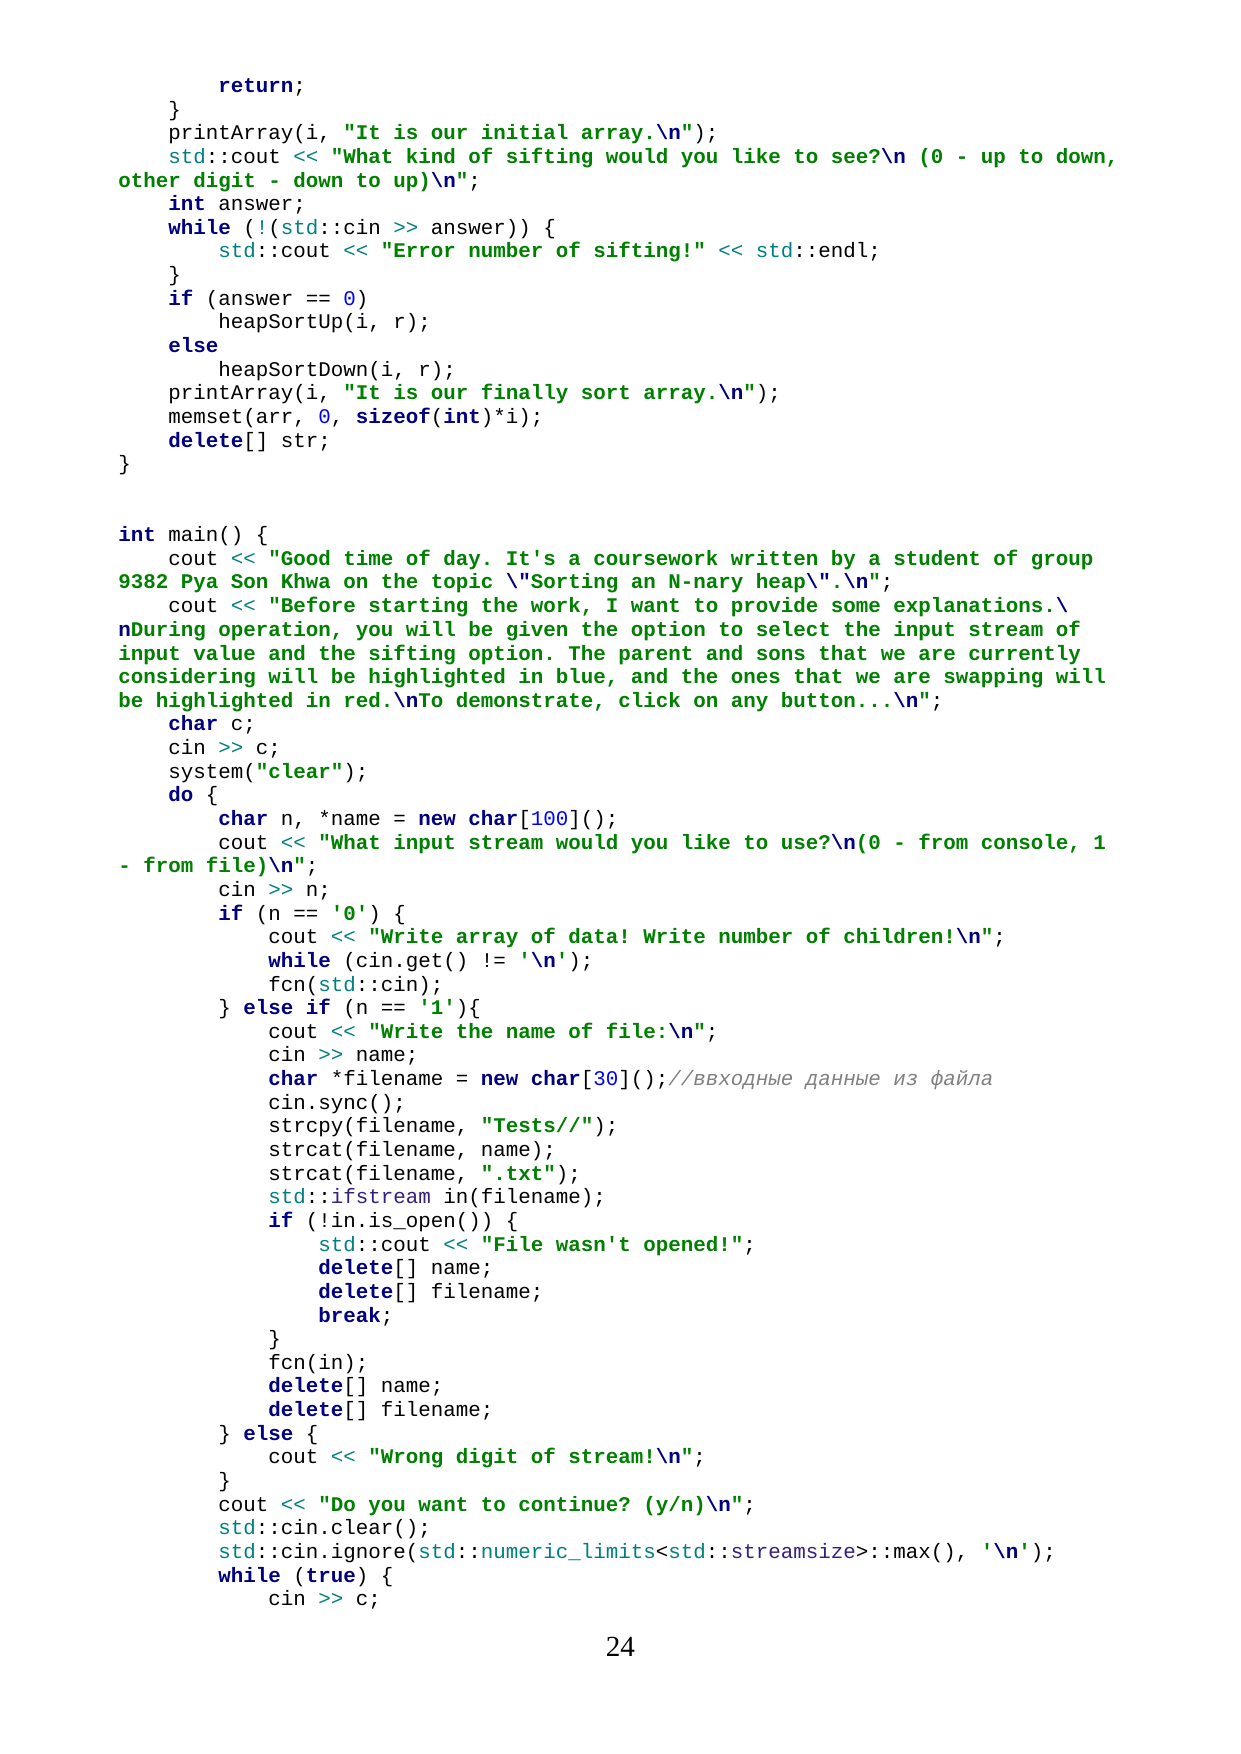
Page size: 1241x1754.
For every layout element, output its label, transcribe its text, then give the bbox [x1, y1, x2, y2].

text return; } printArray(i, "It is our initial array.\n"); std::cout << "What kind of sifting would you like to see?\n (0 - up to down, other digit - down to up)\n"; int answer; while (!(std::cin >> answer)) { std::cout << "Error number of sifting!" << std::endl; } if (answer == 0) heapSortUp(i, r); else heapSortDown(i, r); printArray(i, "It is our finally sort array.\n"); memset(arr, 0, sizeof(int)*i); delete[] str; } int main() { cout << "Good time of day. It's a coursework written by a student of group 9382 Pya Son Khwa on the topic \"Sorting an N-nary heap\".\n"; cout << "Before starting the work, I want to provide some explanations.\nDuring operation, you will be given the option to select the input stream of input value and the sifting option. The parent and sons that we are currently considering will be highlighted in blue, and the ones that we are swapping will be highlighted in red.\nTo demonstrate, click on any button...\n"; char c; cin >> c; system("clear"); do { char n, *name = new char[100](); cout << "What input stream would you like to use?\n(0 - from console, 1 - from file)\n"; cin >> n; if (n == '0') { cout << "Write array of data! Write number of children!\n"; while (cin.get() != '\n'); fcn(std::cin); } else if (n == '1'){ cout << "Write the name of file:\n"; cin >> name; char *filename = new char[30]();//ввходные данные из файла cin.sync(); strcpy(filename, "Tests//"); strcat(filename, name); strcat(filename, ".txt"); std::ifstream in(filename); if (!in.is_open()) { std::cout << "File wasn't opened!"; delete[] name; delete[] filename; break; } fcn(in); delete[] name; delete[] filename; } else { cout << "Wrong digit of stream!\n"; } cout << "Do you want to continue? (y/n)\n"; std::cin.clear(); std::cin.ignore(std::numeric_limits<std::streamsize>::max(), '\n'); while (true) { cin >> c; [118, 75, 1122, 1612]
